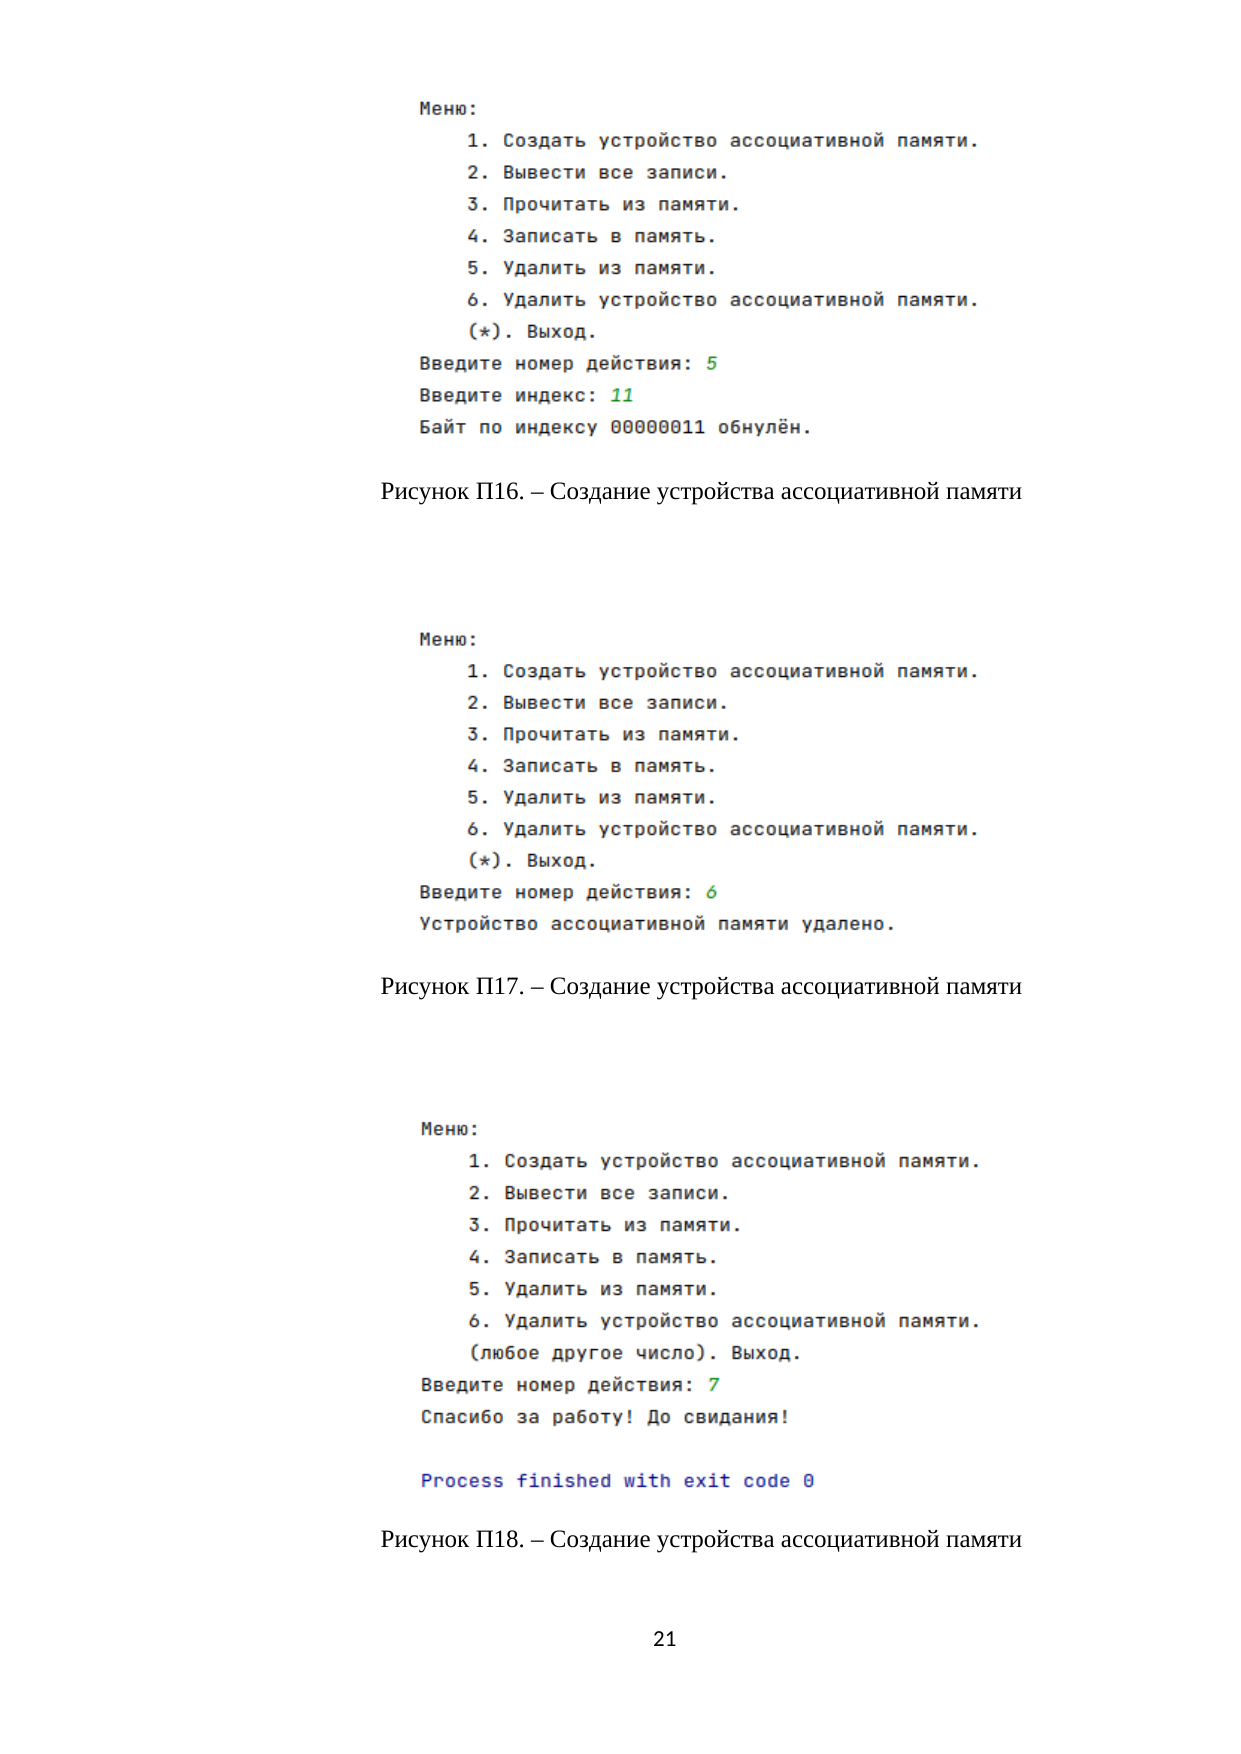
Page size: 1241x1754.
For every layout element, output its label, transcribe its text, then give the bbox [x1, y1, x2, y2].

text Рисунок П16. – Создание устройства ассоциативной памяти [177, 476, 1152, 505]
text Рисунок П18. – Создание устройства ассоциативной памяти [177, 1524, 1152, 1553]
text Рисунок П17. – Создание устройства ассоциативной памяти [177, 971, 1152, 1000]
